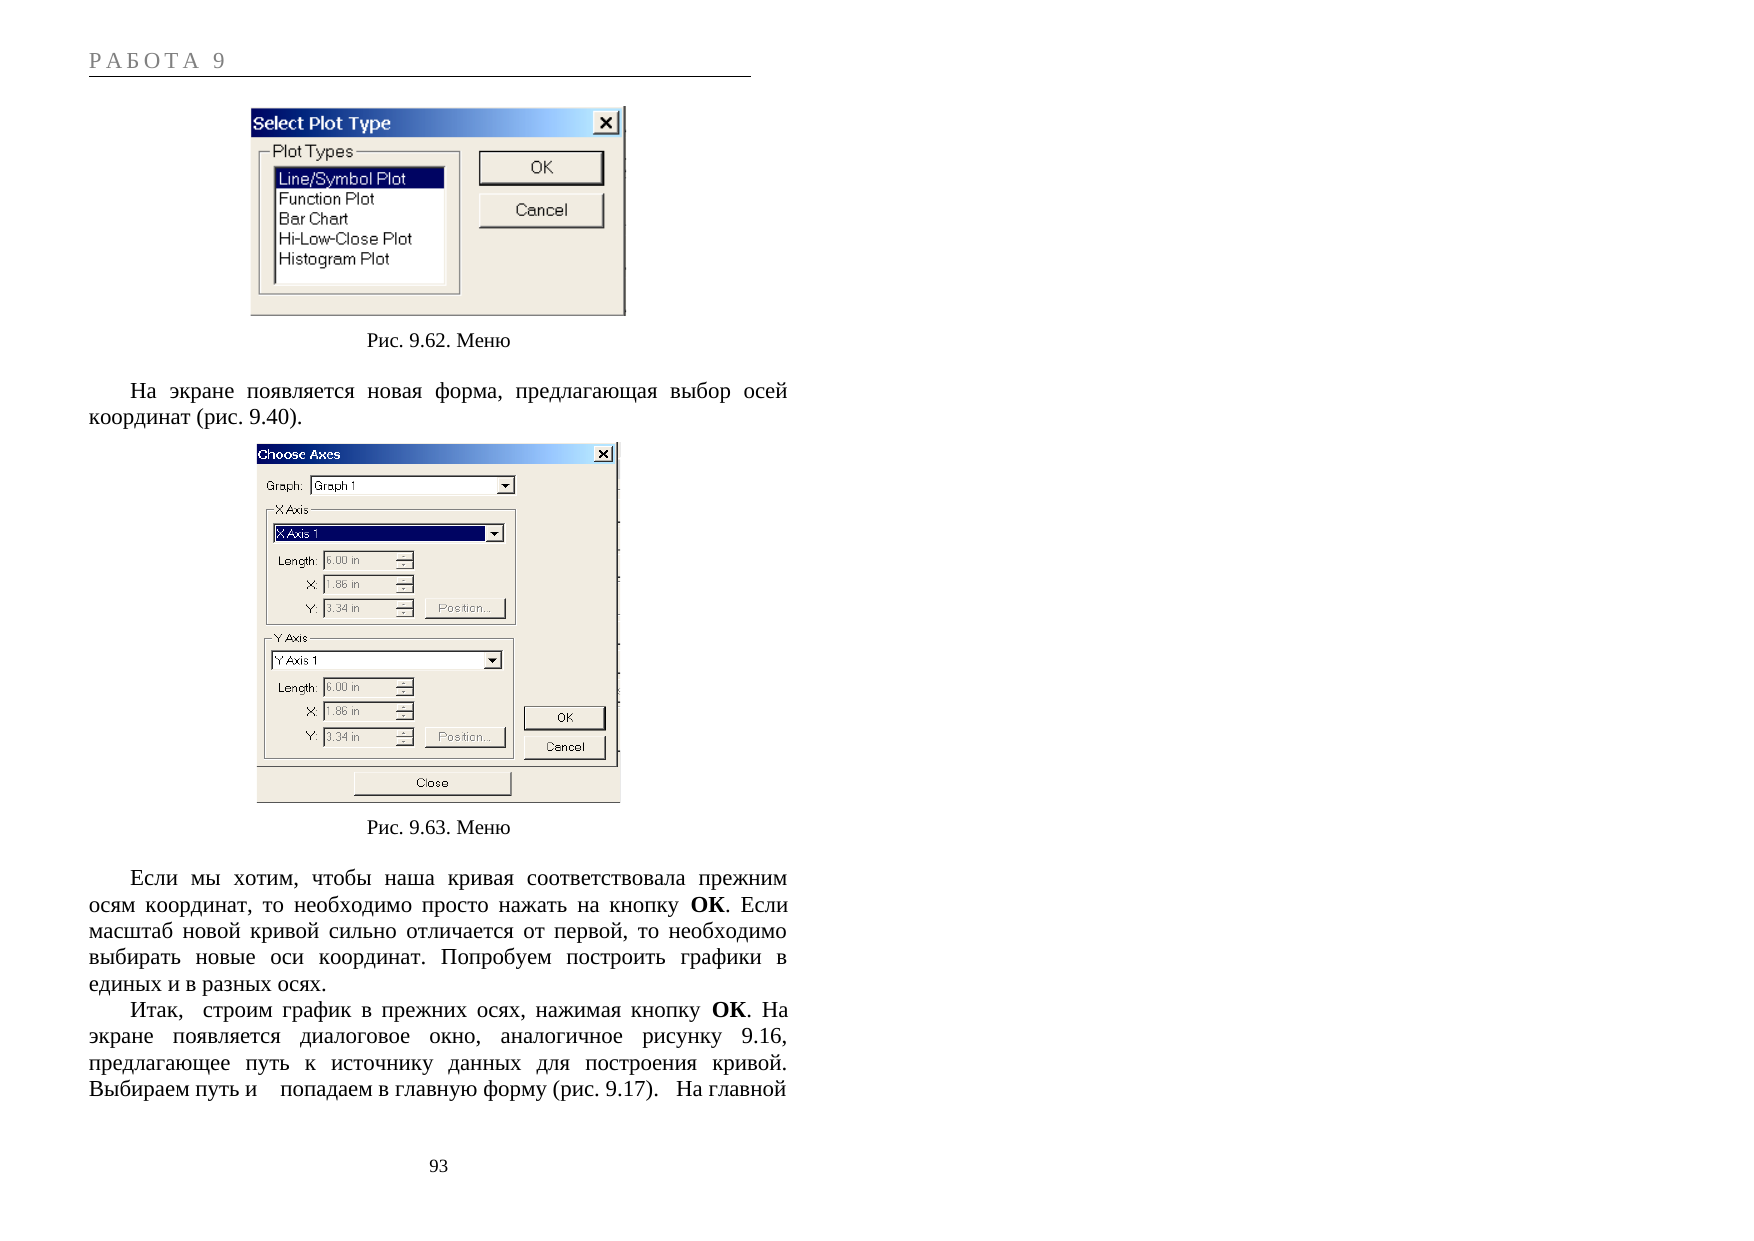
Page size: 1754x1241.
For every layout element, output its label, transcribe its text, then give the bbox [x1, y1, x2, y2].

text Если мы хотим, чтобы наша кривая соответствовала прежним осям координат, то необходимо просто нажать на кнопку ОК. Если масштаб новой кривой сильно отличается от первой, то необходимо выбирать новые оси координат. Попробуем построить графики в единых и в разных осях. [89, 864, 788, 996]
text Итак, строим график в прежних осях, нажимая кнопку ОК. На экране появляется диалоговое окно, аналогичное рисунку 9.16, предлагающее путь к источнику данных для построения кривой. Выбираем путь и попадаем в главную форму (рис. 9.17). На главной [89, 996, 788, 1101]
picture [250, 106, 627, 316]
text Рис. 9.63. Меню [89, 815, 788, 839]
picture [256, 442, 621, 803]
text На экране появляется новая форма, предлагающая выбор осей координат (рис. 9.40). [89, 377, 788, 429]
text Рис. 9.62. Меню [89, 328, 788, 352]
